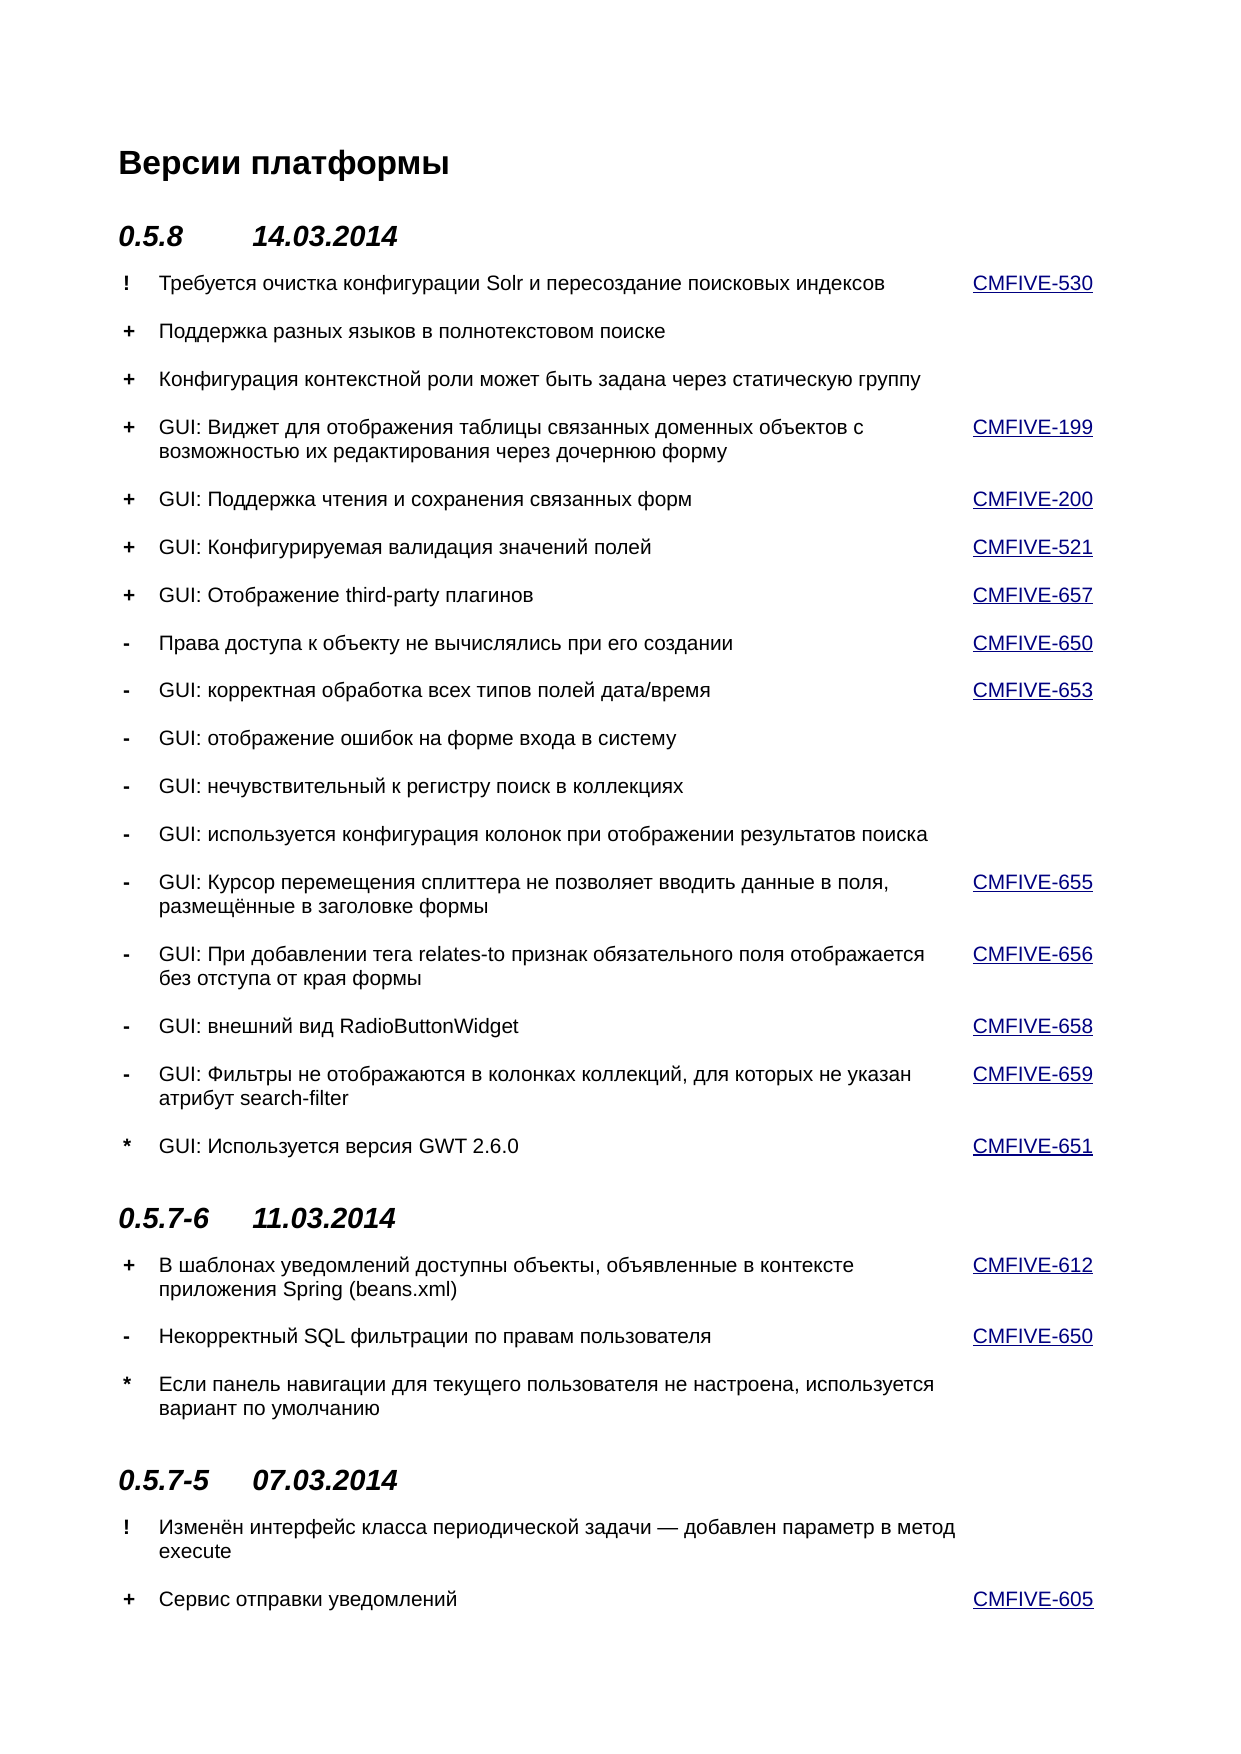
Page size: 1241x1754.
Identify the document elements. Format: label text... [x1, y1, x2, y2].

table_header + [117, 1247, 153, 1319]
table_cell Поддержка разных языков в полнотекстовом поиске [153, 313, 967, 361]
table_cell GUI: Используется версия GWT 2.6.0 [153, 1128, 967, 1176]
subtitle 0.5.7-6 11.03.2014 [118, 1201, 1122, 1234]
table_cell GUI: нечувствительный к регистру поиск в коллекциях [153, 769, 967, 816]
table_cell * [117, 1367, 153, 1438]
table_cell GUI: Конфигурируемая валидация значений полей [153, 529, 967, 577]
table_cell CMFIVE-658 [967, 1008, 1123, 1056]
table_header Требуется очистка конфигурации Solr и пересоздание поисковых индексов [153, 265, 967, 313]
table_cell CMFIVE-655 [967, 864, 1123, 936]
table_header Изменён интерфейс класса периодической задачи — добавлен параметр в метод execute [153, 1510, 967, 1581]
table_cell CMFIVE-651 [967, 1128, 1123, 1176]
table_cell GUI: Курсор перемещения сплиттера не позволяет вводить данные в поля, размещённые в заголовке формы [153, 864, 967, 936]
table_header В шаблонах уведомлений доступны объекты, объявленные в контексте приложения Spring (beans.xml) [153, 1247, 967, 1319]
table_cell - [117, 625, 153, 673]
table_cell GUI: корректная обработка всех типов полей дата/время [153, 673, 967, 721]
table_cell - [117, 936, 153, 1008]
table_cell CMFIVE-199 [967, 409, 1123, 481]
table_cell GUI: При добавлении тега relates-to признак обязательного поля отображается без отступа от края формы [153, 936, 967, 1008]
table_header ! [117, 1510, 153, 1581]
table_cell GUI: Виджет для отображения таблицы связанных доменных объектов с возможностью их редактирования через дочернюю форму [153, 409, 967, 481]
table_cell + [117, 409, 153, 481]
table_cell [967, 361, 1123, 409]
table_header ! [117, 265, 153, 313]
table_cell CMFIVE-650 [967, 1319, 1123, 1367]
table_cell - [117, 816, 153, 864]
subtitle Версии платформы [118, 143, 1122, 182]
table_cell Сервис отправки уведомлений [153, 1581, 967, 1629]
table_cell CMFIVE-653 [967, 673, 1123, 864]
table_cell - [117, 769, 153, 816]
table_cell GUI: Отображение third-party плагинов [153, 577, 967, 625]
table_header CMFIVE-530 [967, 265, 1123, 361]
table_cell CMFIVE-659 [967, 1056, 1123, 1128]
table_cell + [117, 529, 153, 577]
table_cell CMFIVE-657 [967, 577, 1123, 625]
subtitle 0.5.8 14.03.2014 [118, 219, 1122, 253]
table_cell - [117, 721, 153, 768]
table_cell * [117, 1128, 153, 1176]
table_cell + [117, 361, 153, 409]
table_cell GUI: отображение ошибок на форме входа в систему [153, 721, 967, 768]
table_cell GUI: используется конфигурация колонок при отображении результатов поиска [153, 816, 967, 864]
table_cell Если панель навигации для текущего пользователя не настроена, используется вариант по умолчанию [153, 1367, 967, 1438]
table_cell Права доступа к объекту не вычислялись при его создании [153, 625, 967, 673]
table_cell GUI: внешний вид RadioButtonWidget [153, 1008, 967, 1056]
table_header CMFIVE-612 [967, 1247, 1123, 1319]
table_cell - [117, 1056, 153, 1128]
table_cell + [117, 481, 153, 529]
table_cell + [117, 313, 153, 361]
table_cell + [117, 577, 153, 625]
table_cell - [117, 1008, 153, 1056]
table_cell CMFIVE-650 [967, 625, 1123, 673]
table_cell [967, 1367, 1123, 1438]
table_cell - [117, 673, 153, 721]
table_cell Некорректный SQL фильтрации по правам пользователя [153, 1319, 967, 1367]
subtitle 0.5.7-5 07.03.2014 [118, 1463, 1122, 1497]
table_cell - [117, 1319, 153, 1367]
table_cell CMFIVE-656 [967, 936, 1123, 1008]
table_cell CMFIVE-200 [967, 481, 1123, 529]
table_cell - [117, 864, 153, 936]
table_cell GUI: Поддержка чтения и сохранения связанных форм [153, 481, 967, 529]
table_cell GUI: Фильтры не отображаются в колонках коллекций, для которых не указан атрибут search-filter [153, 1056, 967, 1128]
table_cell CMFIVE-605 [967, 1581, 1123, 1629]
table_cell + [117, 1581, 153, 1629]
table_header [967, 1510, 1123, 1581]
table_cell Конфигурация контекстной роли может быть задана через статическую группу [153, 361, 967, 409]
table_cell CMFIVE-521 [967, 529, 1123, 577]
